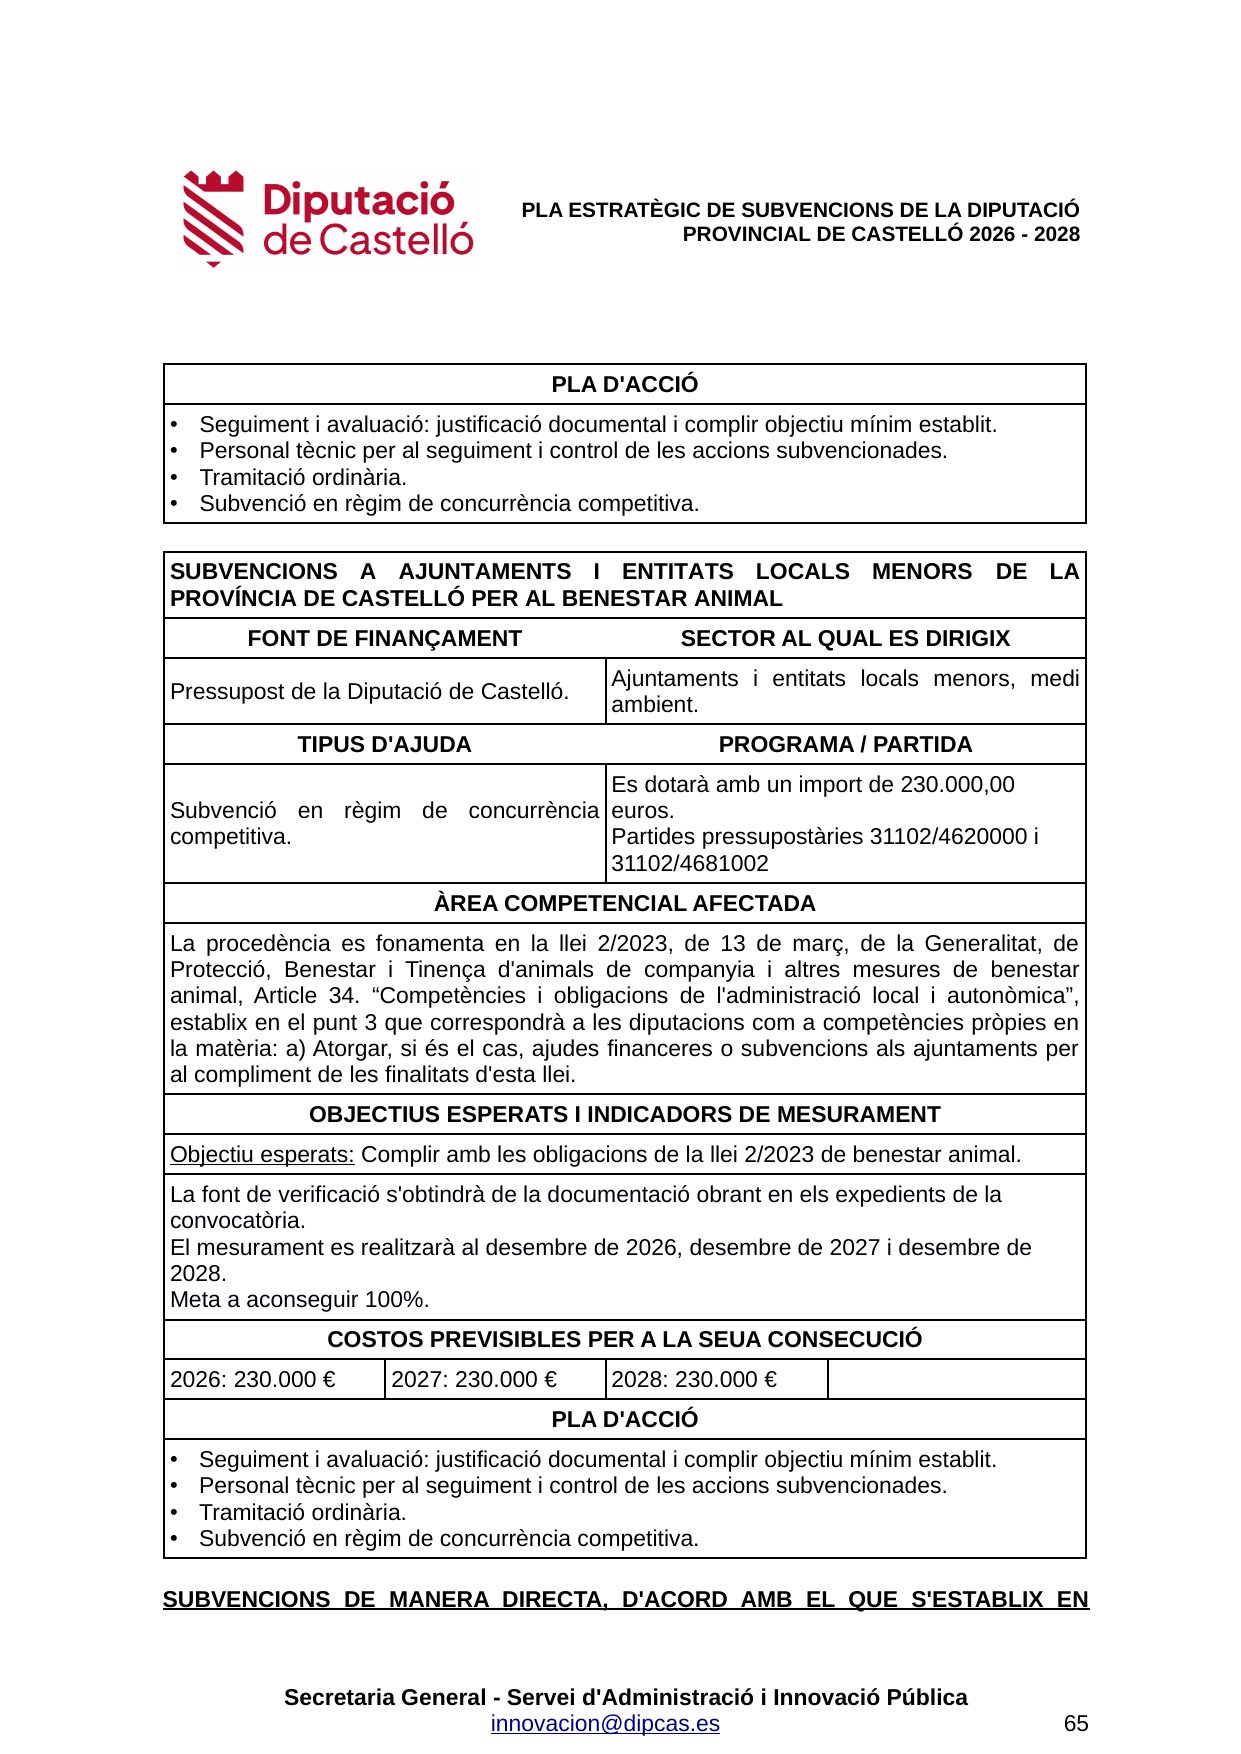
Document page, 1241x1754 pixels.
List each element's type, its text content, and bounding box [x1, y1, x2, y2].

table_cell OBJECTIUS ESPERATS I INDICADORS DE MESURAMENT [165, 1095, 1085, 1133]
table_cell 2028: 230.000 € [607, 1360, 827, 1398]
table_cell Seguiment i avaluació: justificació documental i complir objectiu mínim establit. Personal tècnic per al seguiment i control de les accions subvencionades. Tramitació ordinària. Subvenció en règim de concurrència competitiva. [165, 1440, 1085, 1557]
table_cell Subvenció en règim de concurrència competitiva. [165, 765, 605, 882]
text SUBVENCIONS DE MANERA DIRECTA, D'ACORD AMB EL QUE S'ESTABLIX EN [162, 1586, 1089, 1608]
table_cell Es dotarà amb un import de 230.000,00 euros. Partides pressupostàries 31102/4620000 i 31102/4681002 [607, 765, 1085, 882]
table_cell 2026: 230.000 € [165, 1360, 384, 1398]
table_cell La procedència es fonamenta en la llei 2/2023, de 13 de març, de la Generalitat, de Protecció, Benestar i Tinença d'animals de companyia i altres mesures de benestar animal, Article 34. “Competències i obligacions de l'administració local i autonòmica”, establix en el punt 3 que correspondrà a les diputacions com a competències pròpies en la matèria: a) Atorgar, si és el cas, ajudes financeres o subvencions als ajuntaments per al compliment de les finalitats d'esta llei. [165, 924, 1085, 1093]
table_cell Objectiu esperats: Complir amb les obligacions de la llei 2/2023 de benestar animal. [165, 1135, 1085, 1173]
table_cell PLA D'ACCIÓ [165, 1400, 1085, 1438]
table_cell 2027: 230.000 € [386, 1360, 605, 1398]
table_cell La font de verificació s'obtindrà de la documentació obrant en els expedients de la convocatòria. El mesurament es realitzarà al desembre de 2026, desembre de 2027 i desembre de 2028. Meta a aconseguir 100%. [165, 1175, 1085, 1318]
picture [178, 167, 478, 272]
table_cell Seguiment i avaluació: justificació documental i complir objectiu mínim establit. Personal tècnic per al seguiment i control de les accions subvencionades. Tramitació ordinària. Subvenció en règim de concurrència competitiva. [165, 405, 1085, 522]
table_cell PROGRAMA / PARTIDA [606, 725, 1085, 763]
table_cell FONT DE FINANÇAMENT [165, 619, 606, 657]
table_cell Pressupost de la Diputació de Castelló. [165, 659, 605, 723]
table_header SUBVENCIONS A AJUNTAMENTS I ENTITATS LOCALS MENORS de la província de Castelló PER Al BENESTAR ANIMAL [165, 553, 1085, 617]
table_cell SECTOR AL QUAL ES DIRIGIX [606, 619, 1085, 657]
table_cell TIPUS D'AJUDA [165, 725, 606, 763]
table_cell PLA D'ACCIÓ [165, 365, 1085, 403]
table_cell Ajuntaments i entitats locals menors, medi ambient. [607, 659, 1085, 723]
table_cell ÀREA COMPETENCIAL AFECTADA [165, 884, 1085, 922]
table_cell COSTOS PREVISIBLES PER A LA SEUA CONSECUCIÓ [165, 1321, 1085, 1358]
table_cell [829, 1360, 1085, 1398]
